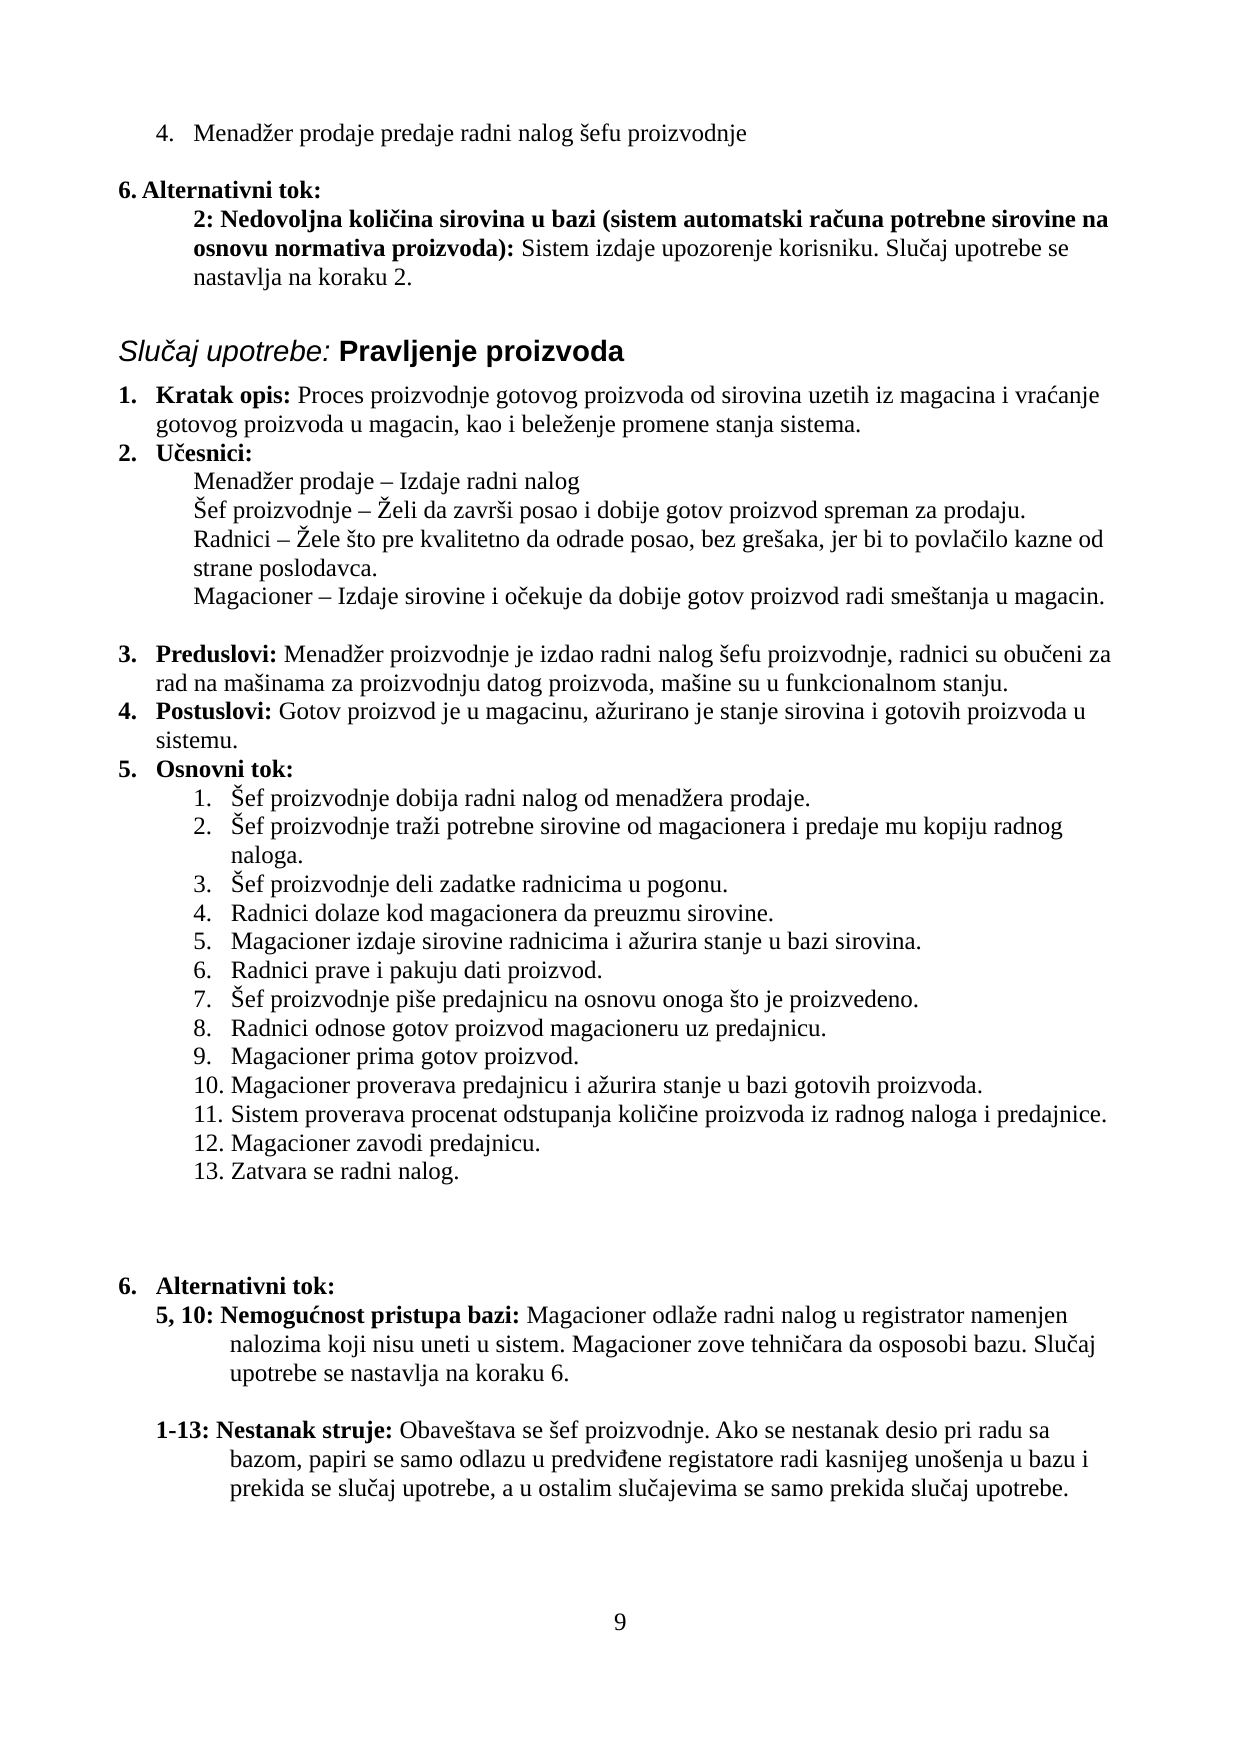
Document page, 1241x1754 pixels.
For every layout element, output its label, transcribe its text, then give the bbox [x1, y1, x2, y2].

list Postuslovi: Gotov proizvod je u magacinu, ažurirano je stanje sirovina i gotovih proizvoda u sistemu. [118, 696, 1122, 754]
list Radnici – Žele što pre kvalitetno da odrade posao, bez grešaka, jer bi to povlačilo kazne od strane poslodavca. [156, 524, 1122, 581]
list Radnici prave i pakuju dati proizvod. [193, 955, 1122, 984]
list Osnovni tok: [118, 754, 1122, 783]
list Menadžer prodaje – Izdaje radni nalog [156, 466, 1122, 495]
list Sistem proverava procenat odstupanja količine proizvoda iz radnog naloga i predajnice. [193, 1099, 1122, 1128]
list Kratak opis: Proces proizvodnje gotovog proizvoda od sirovina uzetih iz magacina i vraćanje gotovog proizvoda u magacin, kao i beleženje promene stanja sistema. [118, 380, 1122, 438]
list Šef proizvodnje traži potrebne sirovine od magacionera i predaje mu kopiju radnog naloga. [193, 811, 1122, 869]
list Menadžer prodaje predaje radni nalog šefu proizvodnje [156, 118, 1122, 147]
list Šef proizvodnje – Želi da završi posao i dobije gotov proizvod spreman za prodaju. [156, 495, 1122, 524]
list Šef proizvodnje piše predajnicu na osnovu onoga što je proizvedeno. [193, 984, 1122, 1013]
list Šef proizvodnje dobija radni nalog od menadžera prodaje. [193, 783, 1122, 811]
list Magacioner izdaje sirovine radnicima i ažurira stanje u bazi sirovina. [193, 926, 1122, 955]
list Radnici odnose gotov proizvod magacioneru uz predajnicu. [193, 1013, 1122, 1041]
list 1-13: Nestanak struje: Obaveštava se šef proizvodnje. Ako se nestanak desio pri radu sa bazom, papiri se samo odlazu u predviđene registatore radi kasnijeg unošenja u bazu i prekida se slučaj upotrebe, a u ostalim slučajevima se samo prekida slučaj upotrebe. [118, 1415, 1122, 1501]
list Magacioner – Izdaje sirovine i očekuje da dobije gotov proizvod radi smeštanja u magacin. [156, 581, 1122, 610]
list Magacioner proverava predajnicu i ažurira stanje u bazi gotovih proizvoda. [193, 1070, 1122, 1099]
list Magacioner zavodi predajnicu. [193, 1128, 1122, 1156]
list Magacioner prima gotov proizvod. [193, 1041, 1122, 1070]
list 2: Nedovoljna količina sirovina u bazi (sistem automatski računa potrebne sirovine na osnovu normativa proizvoda): Sistem izdaje upozorenje korisniku. Slučaj upotrebe se nastavlja na koraku 2. [156, 204, 1122, 291]
list Alternativni tok: [118, 1271, 1122, 1300]
list Zatvara se radni nalog. [193, 1156, 1122, 1185]
subtitle Slučaj upotrebe: Pravljenje proizvoda [118, 334, 1122, 368]
list Šef proizvodnje deli zadatke radnicima u pogonu. [193, 869, 1122, 898]
list Učesnici: [118, 438, 1122, 466]
list 5, 10: Nemogućnost pristupa bazi: Magacioner odlaže radni nalog u registrator namenjen nalozima koji nisu uneti u sistem. Magacioner zove tehničara da osposobi bazu. Slučaj upotrebe se nastavlja na koraku 6. [118, 1300, 1122, 1386]
list Preduslovi: Menadžer proizvodnje je izdao radni nalog šefu proizvodnje, radnici su obučeni za rad na mašinama za proizvodnju datog proizvoda, mašine su u funkcionalnom stanju. [118, 639, 1122, 696]
list Radnici dolaze kod magacionera da preuzmu sirovine. [193, 898, 1122, 926]
text 6. Alternativni tok: [118, 176, 1122, 204]
